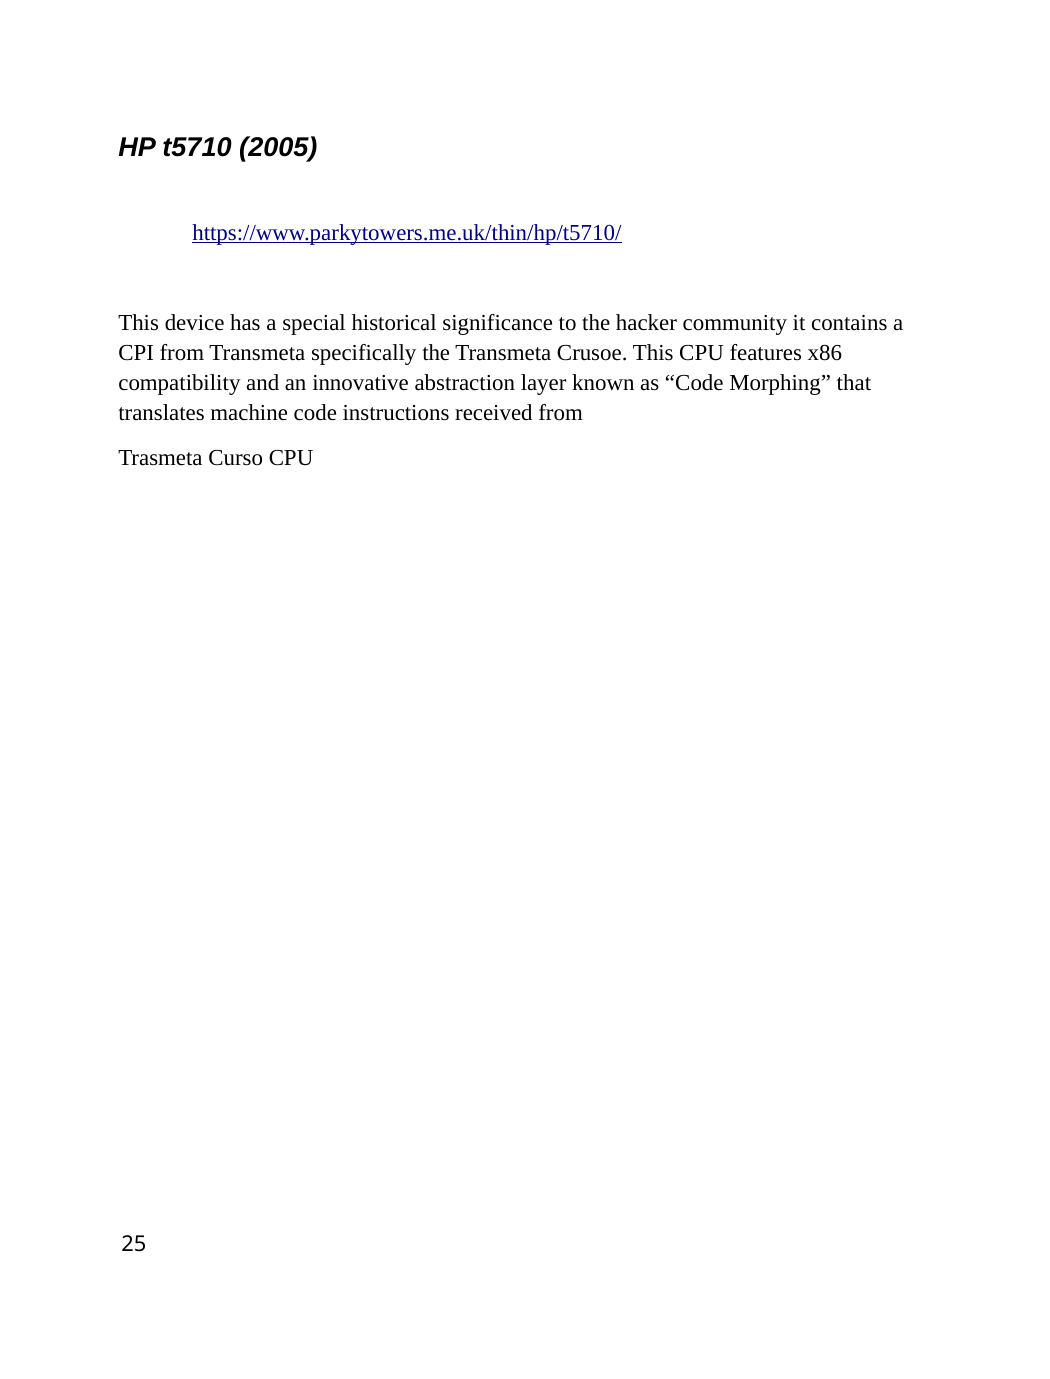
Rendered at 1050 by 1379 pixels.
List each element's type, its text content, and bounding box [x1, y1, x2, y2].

subtitle HP t5710 (2005) [118, 131, 932, 162]
text Trasmeta Curso CPU [118, 444, 932, 471]
text This device has a special historical significance to the hacker community it contains a CPI from Transmeta specifically the Transmeta Crusoe. This CPU features x86 compatibility and an innovative abstraction layer known as “Code Morphing” that translates machine code instructions received from [118, 309, 932, 426]
text https://www.parkytowers.me.uk/thin/hp/t5710/ [192, 219, 932, 246]
